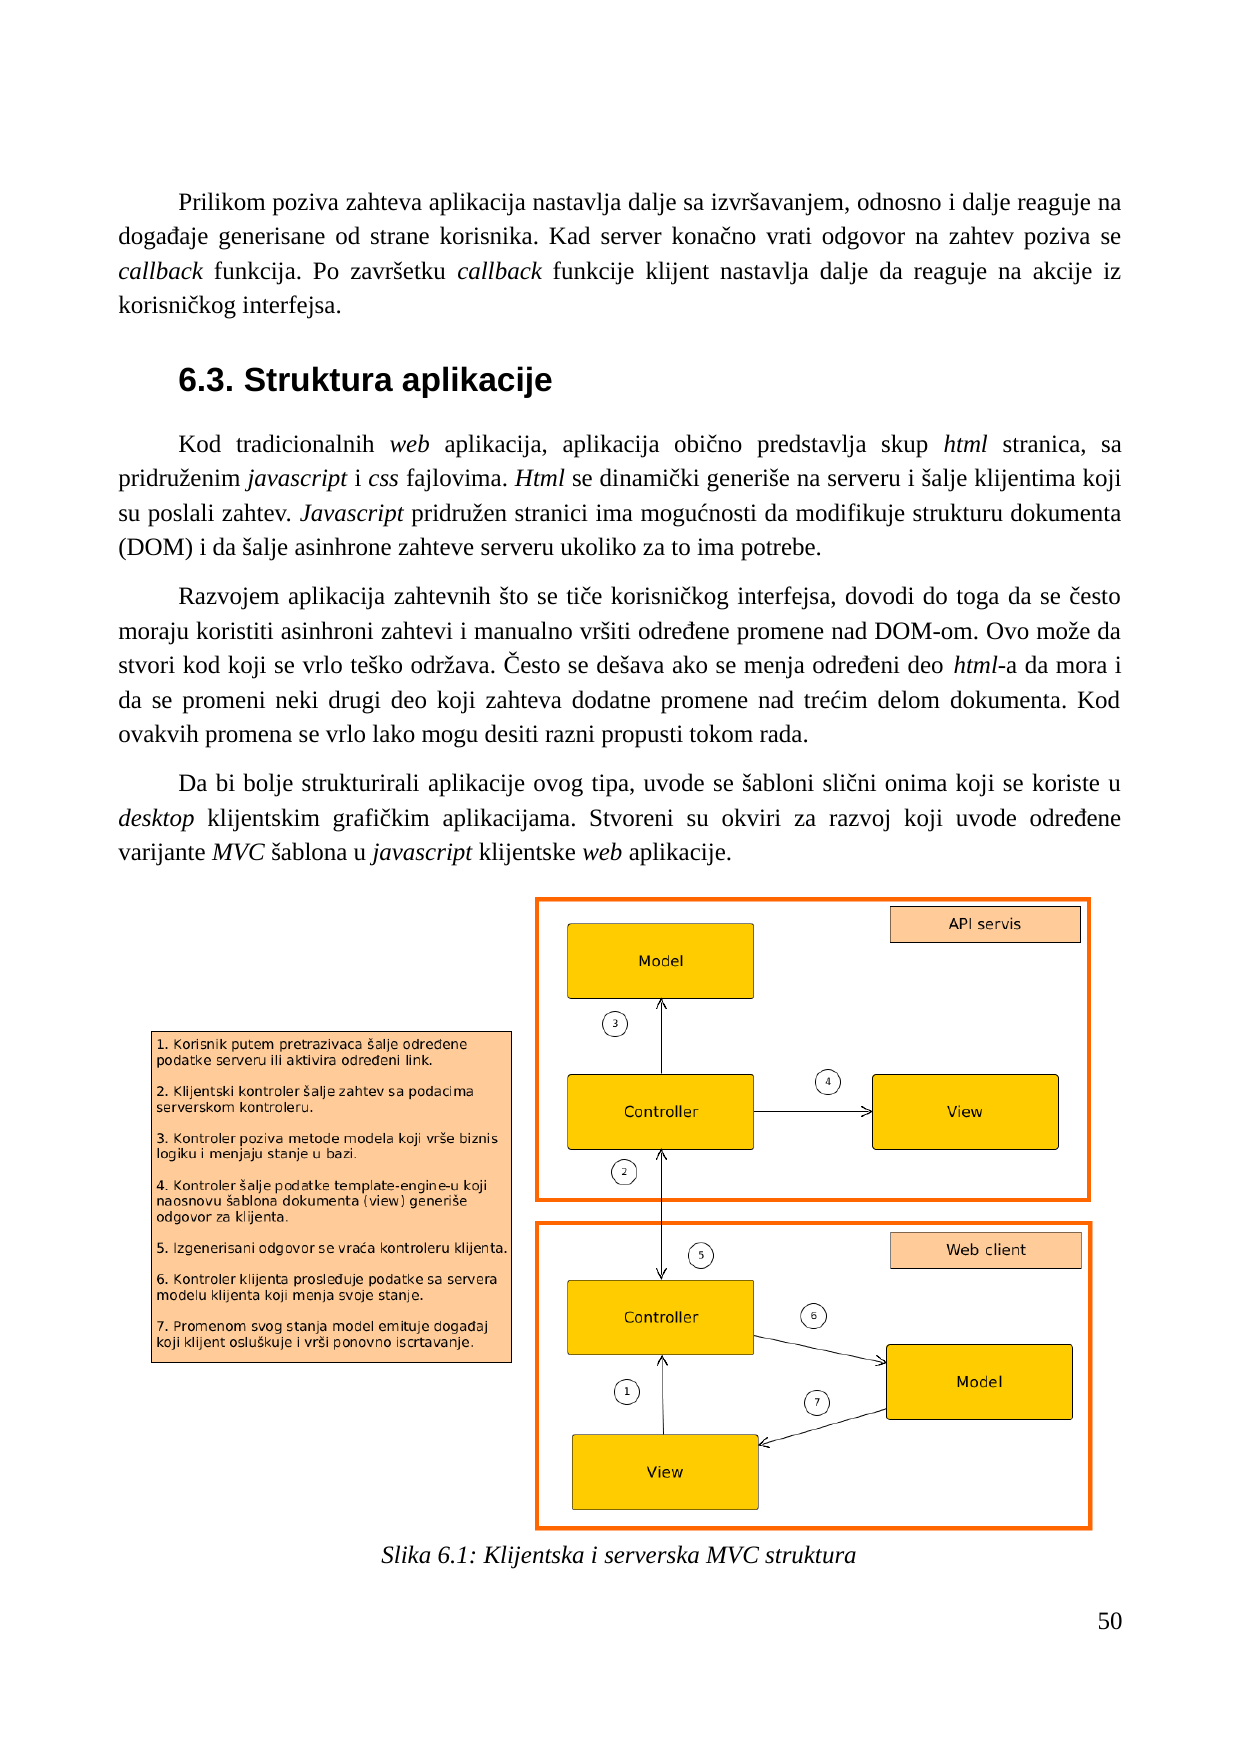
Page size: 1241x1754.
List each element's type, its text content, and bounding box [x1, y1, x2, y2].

text Da bi bolje strukturirali aplikacije ovog tipa, uvode se šabloni slični onima koji se koriste u desktop klijentskim grafičkim aplikacijama. Stvoreni su okviri za razvoj koji uvode određene varijante MVC šablona u javascript klijentske web aplikacije. [118, 768, 1122, 866]
subtitle Struktura aplikacije [118, 360, 1122, 399]
text Razvojem aplikacija zahtevnih što se tiče korisničkog interfejsa, dovodi do toga da se često moraju koristiti asinhroni zahtevi i manualno vršiti određene promene nad DOM-om. Ovo može da stvori kod koji se vrlo teško održava. Često se dešava ako se menja određeni deo html-a da mora i da se promeni neki drugi deo koji zahteva dodatne promene nad trećim delom dokumenta. Kod ovakvih promena se vrlo lako mogu desiti razni propusti tokom rada. [118, 581, 1122, 748]
text Kod tradicionalnih web aplikacija, aplikacija obično predstavlja skup html stranica, sa pridruženim javascript i css fajlovima. Html se dinamički generiše na serveru i šalje klijentima koji su poslali zahtev. Javascript pridružen stranici ima mogućnosti da modifikuje strukturu dokumenta (DOM) i da šalje asinhrone zahteve serveru ukoliko za to ima potrebe. [118, 429, 1122, 561]
text Prilikom poziva zahteva aplikacija nastavlja dalje sa izvršavanjem, odnosno i dalje reaguje na događaje generisane od strane korisnika. Kad server konačno vrati odgovor na zahtev poziva se callback funkcija. Po završetku callback funkcije klijent nastavlja dalje da reaguje na akcije iz korisničkog interfejsa. [118, 187, 1122, 319]
text Slika 6.1: Klijentska i serverska MVC struktura [118, 1541, 1122, 1569]
picture [138, 886, 1103, 1541]
